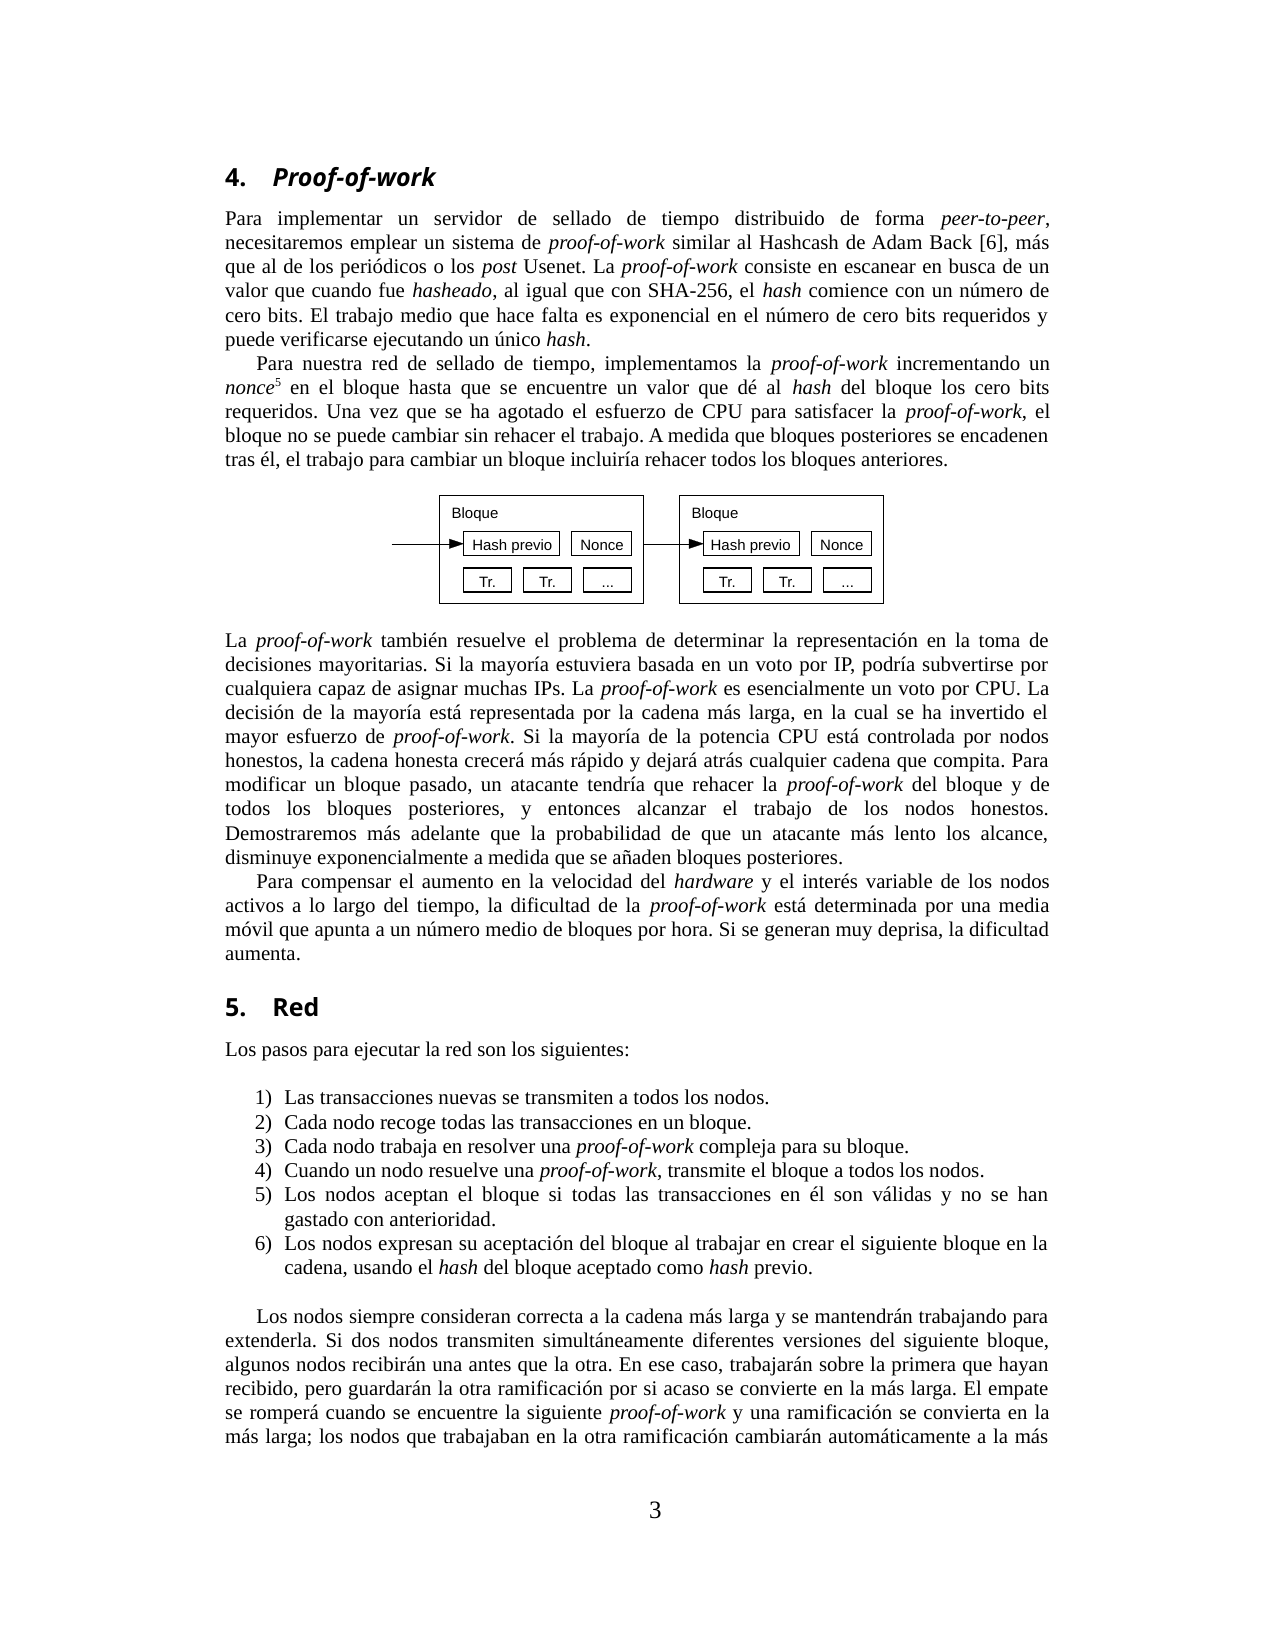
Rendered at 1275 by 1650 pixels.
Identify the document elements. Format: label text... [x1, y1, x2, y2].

list Las transacciones nuevas se transmiten a todos los nodos. [254, 1085, 1050, 1109]
list Cada nodo recoge todas las transacciones en un bloque. [254, 1109, 1050, 1134]
list Los nodos aceptan el bloque si todas las transacciones en él son válidas y no se han gastado con anterioridad. [254, 1182, 1050, 1231]
text Para compensar el aumento en la velocidad del hardware y el interés variable de los nodos activos a lo largo del tiempo, la dificultad de la proof-of-work está determinada por una media móvil que apunta a un número medio de bloques por hora. Si se generan muy deprisa, la dificultad aumenta. [225, 869, 1050, 965]
list Cada nodo trabaja en resolver una proof-of-work compleja para su bloque. [254, 1134, 1050, 1158]
list Cuando un nodo resuelve una proof-of-work, transmite el bloque a todos los nodos. [254, 1158, 1050, 1182]
subtitle 4. Proof-of-work [225, 160, 1050, 194]
list Los nodos expresan su aceptación del bloque al trabajar en crear el siguiente bloque en la cadena, usando el hash del bloque aceptado como hash previo. [254, 1231, 1050, 1279]
text Los nodos siempre consideran correcta a la cadena más larga y se mantendrán trabajando para extenderla. Si dos nodos transmiten simultáneamente diferentes versiones del siguiente bloque, algunos nodos recibirán una antes que la otra. En ese caso, trabajarán sobre la primera que hayan recibido, pero guardarán la otra ramificación por si acaso se convierte en la más larga. El empate se romperá cuando se encuentre la siguiente proof-of-work y una ramificación se convierta en la más larga; los nodos que trabajaban en la otra ramificación cambiarán automáticamente a la más [225, 1303, 1050, 1448]
subtitle 5. Red [225, 990, 1050, 1024]
text Los pasos para ejecutar la red son los siguientes: [225, 1037, 1050, 1061]
text Para implementar un servidor de sellado de tiempo distribuido de forma peer-to-peer, necesitaremos emplear un sistema de proof-of-work similar al Hashcash de Adam Back [6], más que al de los periódicos o los post Usenet. La proof-of-work consiste en escanear en busca de un valor que cuando fue hasheado, al igual que con SHA-256, el hash comience con un número de cero bits. El trabajo medio que hace falta es exponencial en el número de cero bits requeridos y puede verificarse ejecutando un único hash. [225, 206, 1050, 351]
text La proof-of-work también resuelve el problema de determinar la representación en la toma de decisiones mayoritarias. Si la mayoría estuviera basada en un voto por IP, podría subvertirse por cualquiera capaz de asignar muchas IPs. La proof-of-work es esencialmente un voto por CPU. La decisión de la mayoría está representada por la cadena más larga, en la cual se ha invertido el mayor esfuerzo de proof-of-work. Si la mayoría de la potencia CPU está controlada por nodos honestos, la cadena honesta crecerá más rápido y dejará atrás cualquier cadena que compita. Para modificar un bloque pasado, un atacante tendría que rehacer la proof-of-work del bloque y de todos los bloques posteriores, y entonces alcanzar el trabajo de los nodos honestos. Demostraremos más adelante que la probabilidad de que un atacante más lento los alcance, disminuye exponencialmente a medida que se añaden bloques posteriores. [225, 628, 1050, 869]
text Para nuestra red de sellado de tiempo, implementamos la proof-of-work incrementando un nonce5 en el bloque hasta que se encuentre un valor que dé al hash del bloque los cero bits requeridos. Una vez que se ha agotado el esfuerzo de CPU para satisfacer la proof-of-work, el bloque no se puede cambiar sin rehacer el trabajo. A medida que bloques posteriores se encadenen tras él, el trabajo para cambiar un bloque incluiría rehacer todos los bloques anteriores. [225, 351, 1050, 471]
